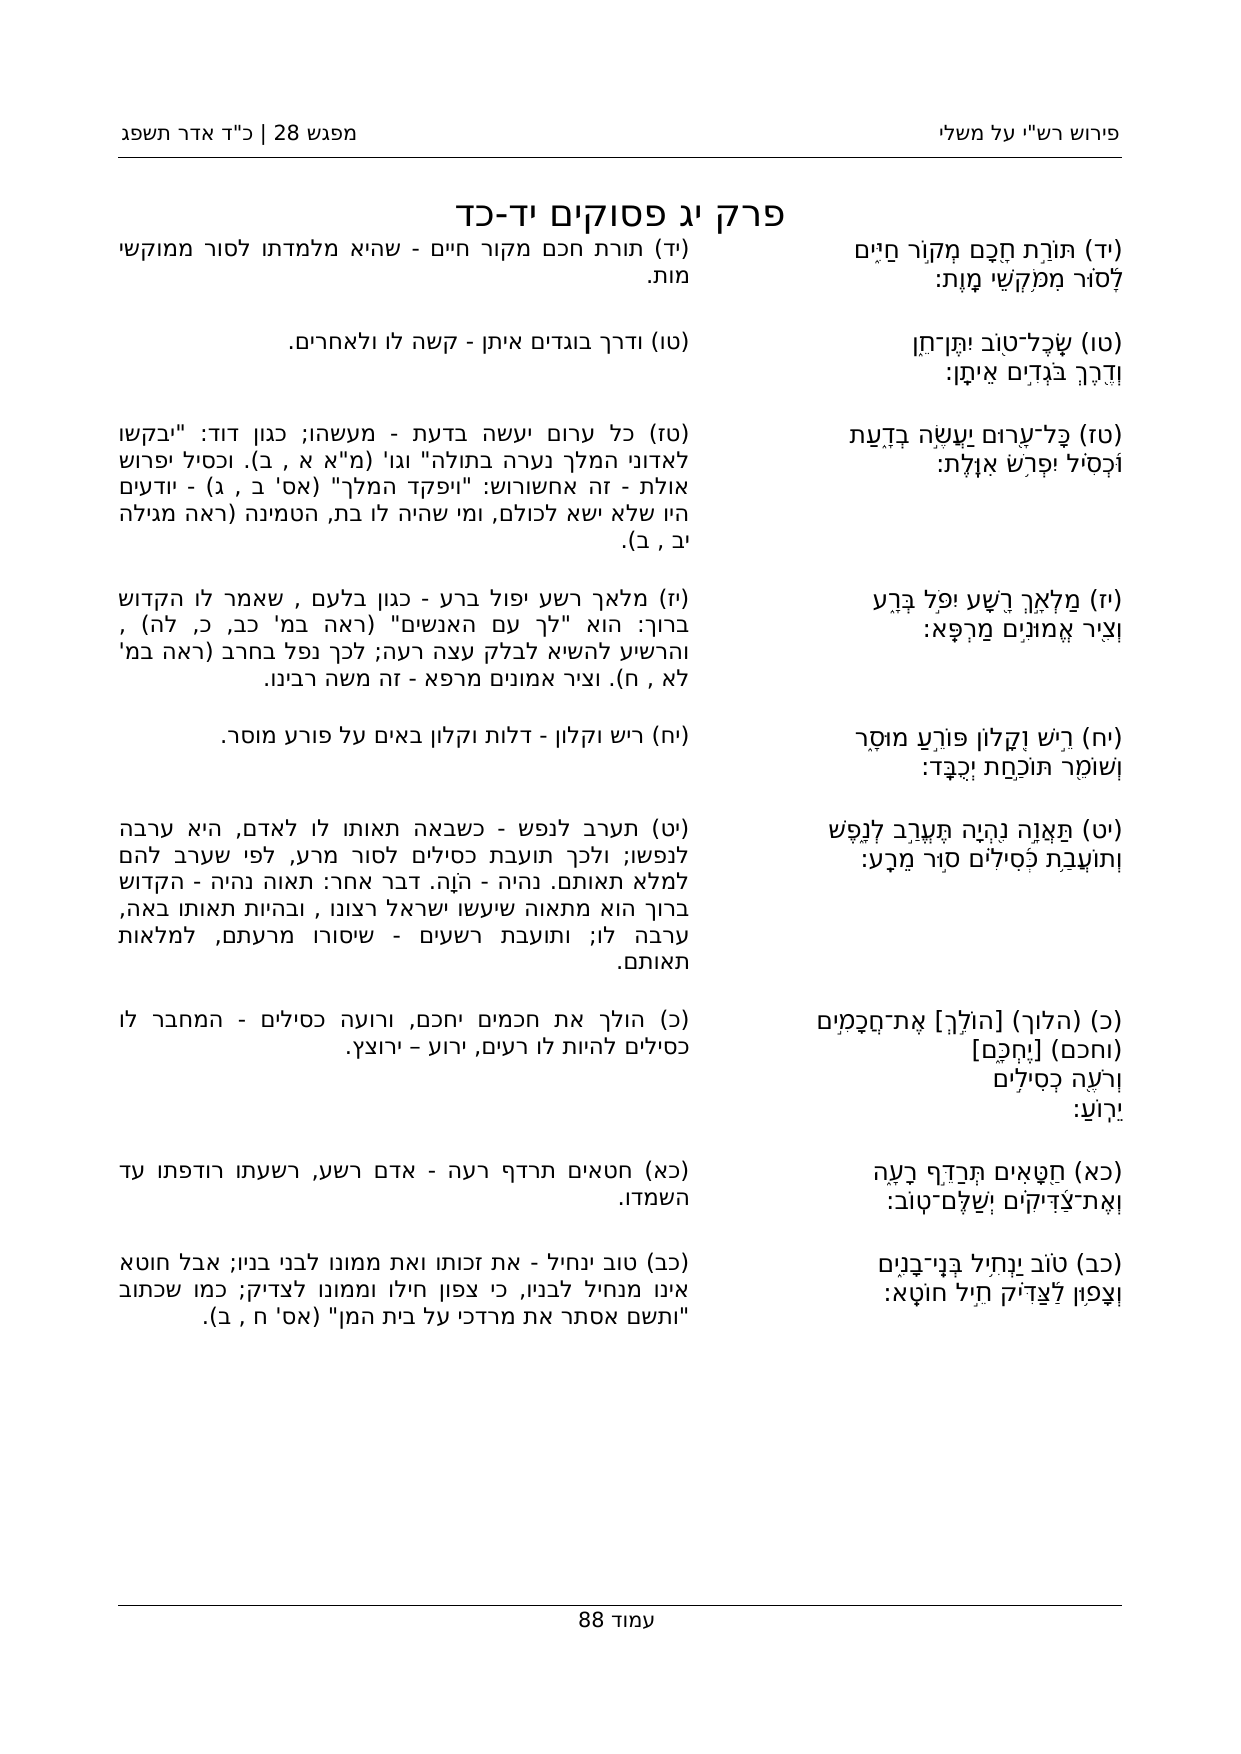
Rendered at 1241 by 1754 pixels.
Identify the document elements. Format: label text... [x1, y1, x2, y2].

table_cell [690, 420, 709, 585]
table_cell [690, 723, 709, 815]
table_cell (כא) חטאים תרדף רעה - אדם רשע, רשעתו רודפתו עד השמדו. [118, 1157, 690, 1249]
table_cell (טז) כָּל־עָ֭רוּם יַעֲשֶׂ֣ה בְדָ֑עַת וּ֝כְסִ֗יל יִפְרֹ֥שׂ אִוֶּֽלֶת: [709, 420, 1123, 585]
table_cell (יז) מַלְאָ֣ךְ רָ֭שָׁע יִפֹּ֣ל בְּרָ֑ע וְצִ֖יר אֱמוּנִ֣ים מַרְפֵּֽא: [709, 585, 1123, 723]
table_cell (יז) מלאך רשע יפול ברע - כגון בלעם , שאמר לו הקדוש ברוך: הוא "לך עם האנשים" (ראה במ' כב, כ, לה) , והרשיע להשיא לבלק עצה רעה; לכך נפל בחרב (ראה במ' לא , ח). וציר אמונים מרפא - זה משה רבינו. [118, 585, 690, 723]
table_cell [690, 1006, 709, 1157]
table_cell (כב) ט֗וֹב יַנְחִ֥יל בְּנֵֽי־בָנִ֑ים וְצָפ֥וּן לַ֝צַּדִּ֗יק חֵ֣יל חוֹטֵֽא: [709, 1250, 1123, 1361]
table_cell (יט) תַּאֲוָ֣ה נִ֭הְיָה תֶּעֱרַ֣ב לְנָ֑פֶשׁ וְתוֹעֲבַ֥ת כְּ֝סִילִ֗ים ס֣וּר מֵרָֽע: [709, 815, 1123, 1006]
text פרק יג פסוקים יד-כד [118, 192, 1122, 235]
table_cell [690, 328, 709, 420]
table_cell (כ) הולך את חכמים יחכם, ורועה כסילים - המחבר לו כסילים להיות לו רעים, ירוע – ירוצץ. [118, 1006, 690, 1157]
table_cell (טו) שֵֽׂכֶל־ט֭וֹב יִתֶּן־חֵ֑ן וְדֶ֖רֶךְ בֹּגְדִ֣ים אֵיתָֽן: [709, 328, 1123, 420]
table_cell (כא) חַ֭טָּאִים תְּרַדֵּ֣ף רָעָ֑ה וְאֶת־צַ֝דִּיקִ֗ים יְשַׁלֶּם־טֽוֹב: [709, 1157, 1123, 1249]
table_cell [690, 585, 709, 723]
table_cell (טו) ודרך בוגדים איתן - קשה לו ולאחרים. [118, 328, 690, 420]
table_header (יד) תורת חכם מקור חיים - שהיא מלמדתו לסור ממוקשי מות. [118, 235, 690, 328]
table_cell [690, 1250, 709, 1361]
table_cell (יט) תערב לנפש - כשבאה תאותו לו לאדם, היא ערבה לנפשו; ולכך תועבת כסילים לסור מרע, לפי שערב להם למלא תאותם. נהיה - הֹוָה. דבר אחר: תאוה נהיה - הקדוש ברוך הוא מתאוה שיעשו ישראל רצונו , ובהיות תאותו באה, ערבה לו; ותועבת רשעים - שיסורו מרעתם, למלאות תאותם. [118, 815, 690, 1006]
table_cell (יח) ריש וקלון - דלות וקלון באים על פורע מוסר. [118, 723, 690, 815]
table_cell [690, 815, 709, 1006]
table_cell (טז) כל ערום יעשה בדעת - מעשהו; כגון דוד: "יבקשו לאדוני המלך נערה בתולה" וגו' (מ"א א , ב). וכסיל יפרוש אולת - זה אחשורוש: "ויפקד המלך" (אס' ב , ג) - יודעים היו שלא ישא לכולם, ומי שהיה לו בת, הטמינה (ראה מגילה יב , ב). [118, 420, 690, 585]
table_cell (יח) רֵ֣ישׁ וְ֭קָלוֹן פּוֹרֵ֣עַ מוּסָ֑ר וְשׁוֹמֵ֖ר תּוֹכַ֣חַת יְכֻבָּֽד: [709, 723, 1123, 815]
table_header [690, 235, 709, 328]
table_cell [690, 1157, 709, 1249]
table_header (יד) תּוֹרַ֣ת חָ֭כָם מְק֣וֹר חַיִּ֑ים לָ֝ס֗וּר מִמֹּ֥קְשֵׁי מָֽוֶת: [709, 235, 1123, 328]
table_cell (כב) טוב ינחיל - את זכותו ואת ממונו לבני בניו; אבל חוטא אינו מנחיל לבניו, כי צפון חילו וממונו לצדיק; כמו שכתוב "ותשם אסתר את מרדכי על בית המן" (אס' ח , ב). [118, 1250, 690, 1361]
table_cell (כ) (הלוך) [הוֹלֵ֣ךְ] אֶת־חֲכָמִ֣ים (וחכם) [יֶחְכָּ֑ם] וְרֹעֶ֖ה כְסִילִ֣ים יֵרֽוֹעַ: [709, 1006, 1123, 1157]
